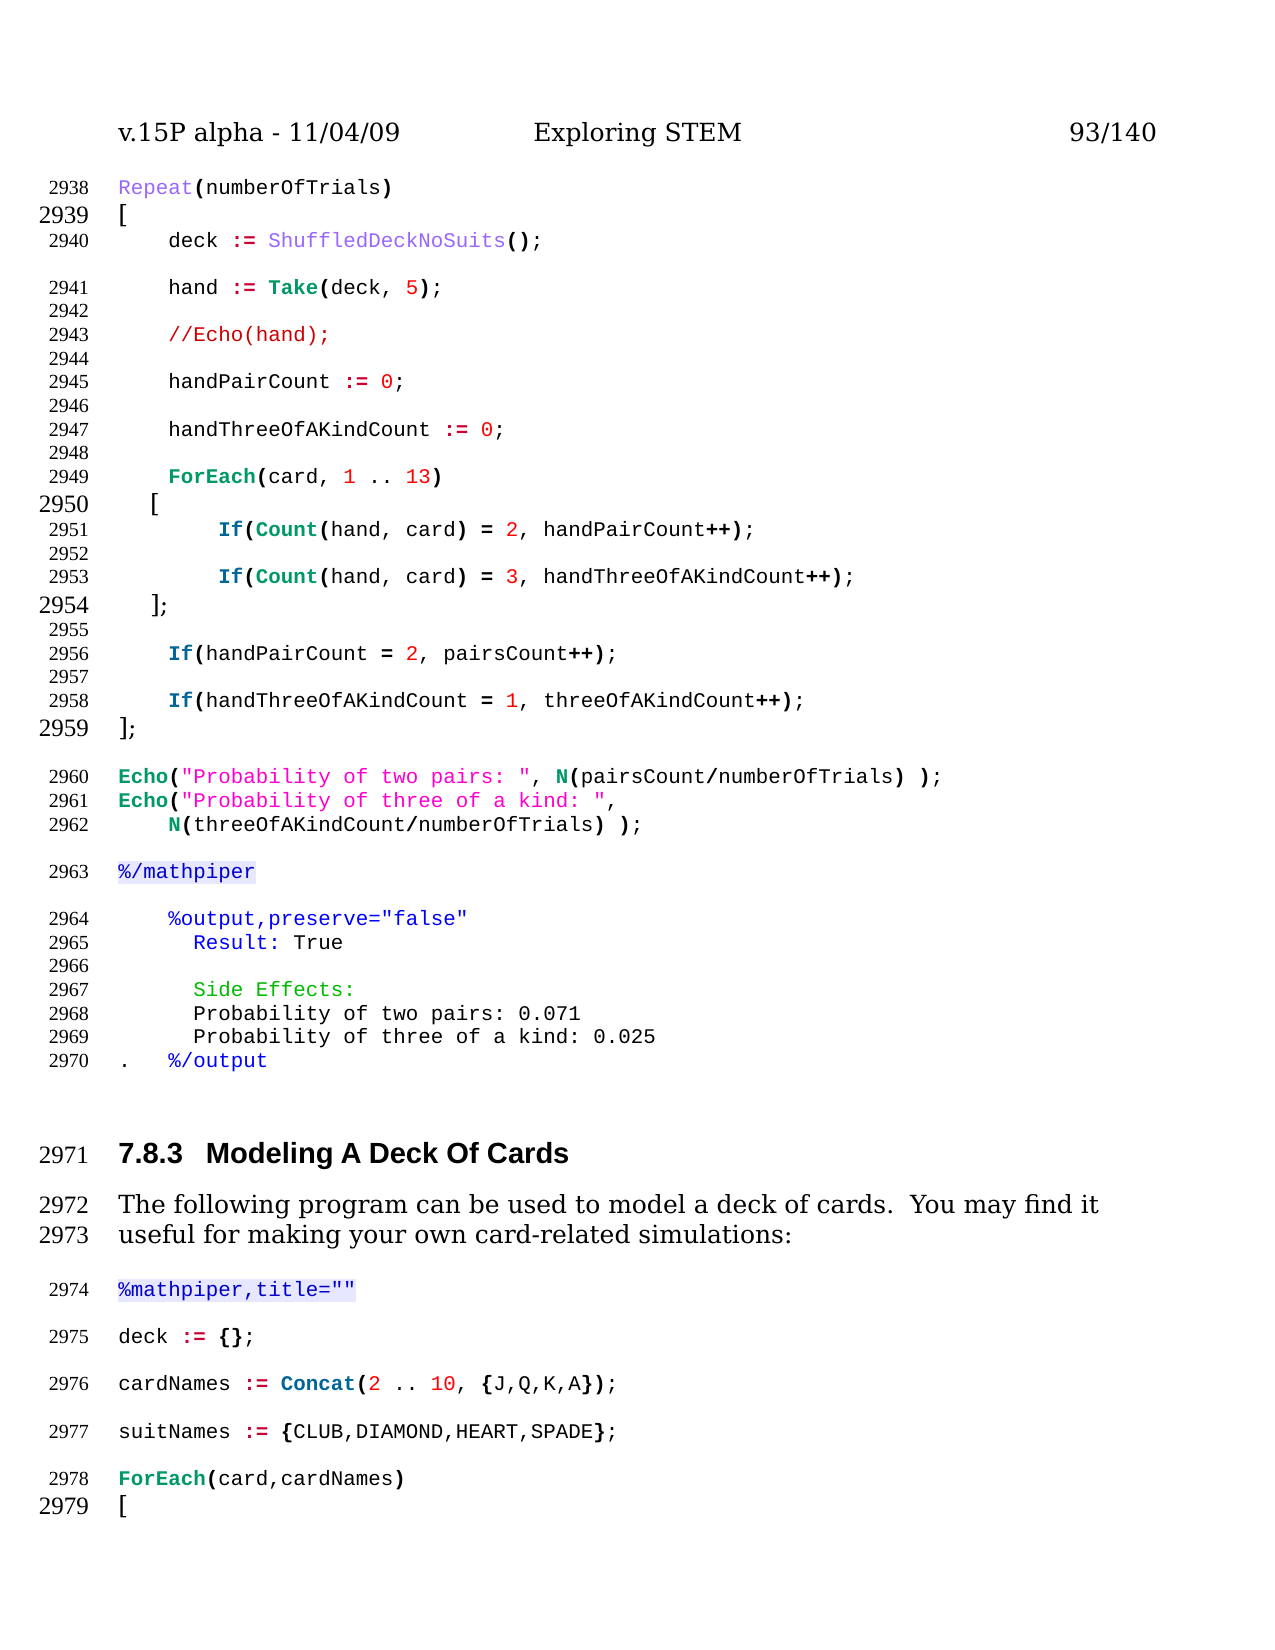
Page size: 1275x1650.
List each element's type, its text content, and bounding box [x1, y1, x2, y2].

text %/mathpiper [118, 861, 1157, 884]
text //Echo(hand); [118, 324, 1157, 348]
text . %/output [118, 1050, 1157, 1074]
text ForEach(card, 1 .. 13) [118, 466, 1157, 490]
text Probability of two pairs: 0.071 [118, 1003, 1157, 1026]
text ]; [118, 590, 1157, 619]
text If(Count(hand, card) = 3, handThreeOfAKindCount++); [118, 566, 1157, 590]
text Repeat(numberOfTrials) [118, 177, 1157, 200]
text %output,preserve="false" [118, 908, 1157, 932]
text N(threeOfAKindCount/numberOfTrials) ); [118, 814, 1157, 837]
text ForEach(card,cardNames) [118, 1468, 1157, 1492]
text Probability of three of a kind: 0.025 [118, 1026, 1157, 1050]
text Result: True [118, 932, 1157, 956]
text Echo("Probability of three of a kind: ", [118, 790, 1157, 814]
text cardNames := Concat(2 .. 10, {J,Q,K,A}); [118, 1373, 1157, 1397]
subtitle Modeling A Deck Of Cards [118, 1136, 1157, 1170]
text [ [118, 490, 1157, 519]
text deck := ShuffledDeckNoSuits(); [118, 229, 1157, 253]
text deck := {}; [118, 1326, 1157, 1350]
text Side Effects: [118, 979, 1157, 1003]
text If(Count(hand, card) = 2, handPairCount++); [118, 519, 1157, 542]
text handPairCount := 0; [118, 371, 1157, 395]
text [ [118, 200, 1157, 229]
text [ [118, 1492, 1157, 1521]
text The following program can be used to model a deck of cards. You may find it useful for making your own card-related simulations: [118, 1191, 1157, 1249]
text handThreeOfAKindCount := 0; [118, 419, 1157, 442]
text hand := Take(deck, 5); [118, 277, 1157, 301]
text If(handPairCount = 2, pairsCount++); [118, 643, 1157, 666]
text If(handThreeOfAKindCount = 1, threeOfAKindCount++); [118, 690, 1157, 713]
text %mathpiper,title="" [118, 1279, 1157, 1302]
text suitNames := {CLUB,DIAMOND,HEART,SPADE}; [118, 1421, 1157, 1444]
text Echo("Probability of two pairs: ", N(pairsCount/numberOfTrials) ); [118, 766, 1157, 790]
text ]; [118, 713, 1157, 743]
